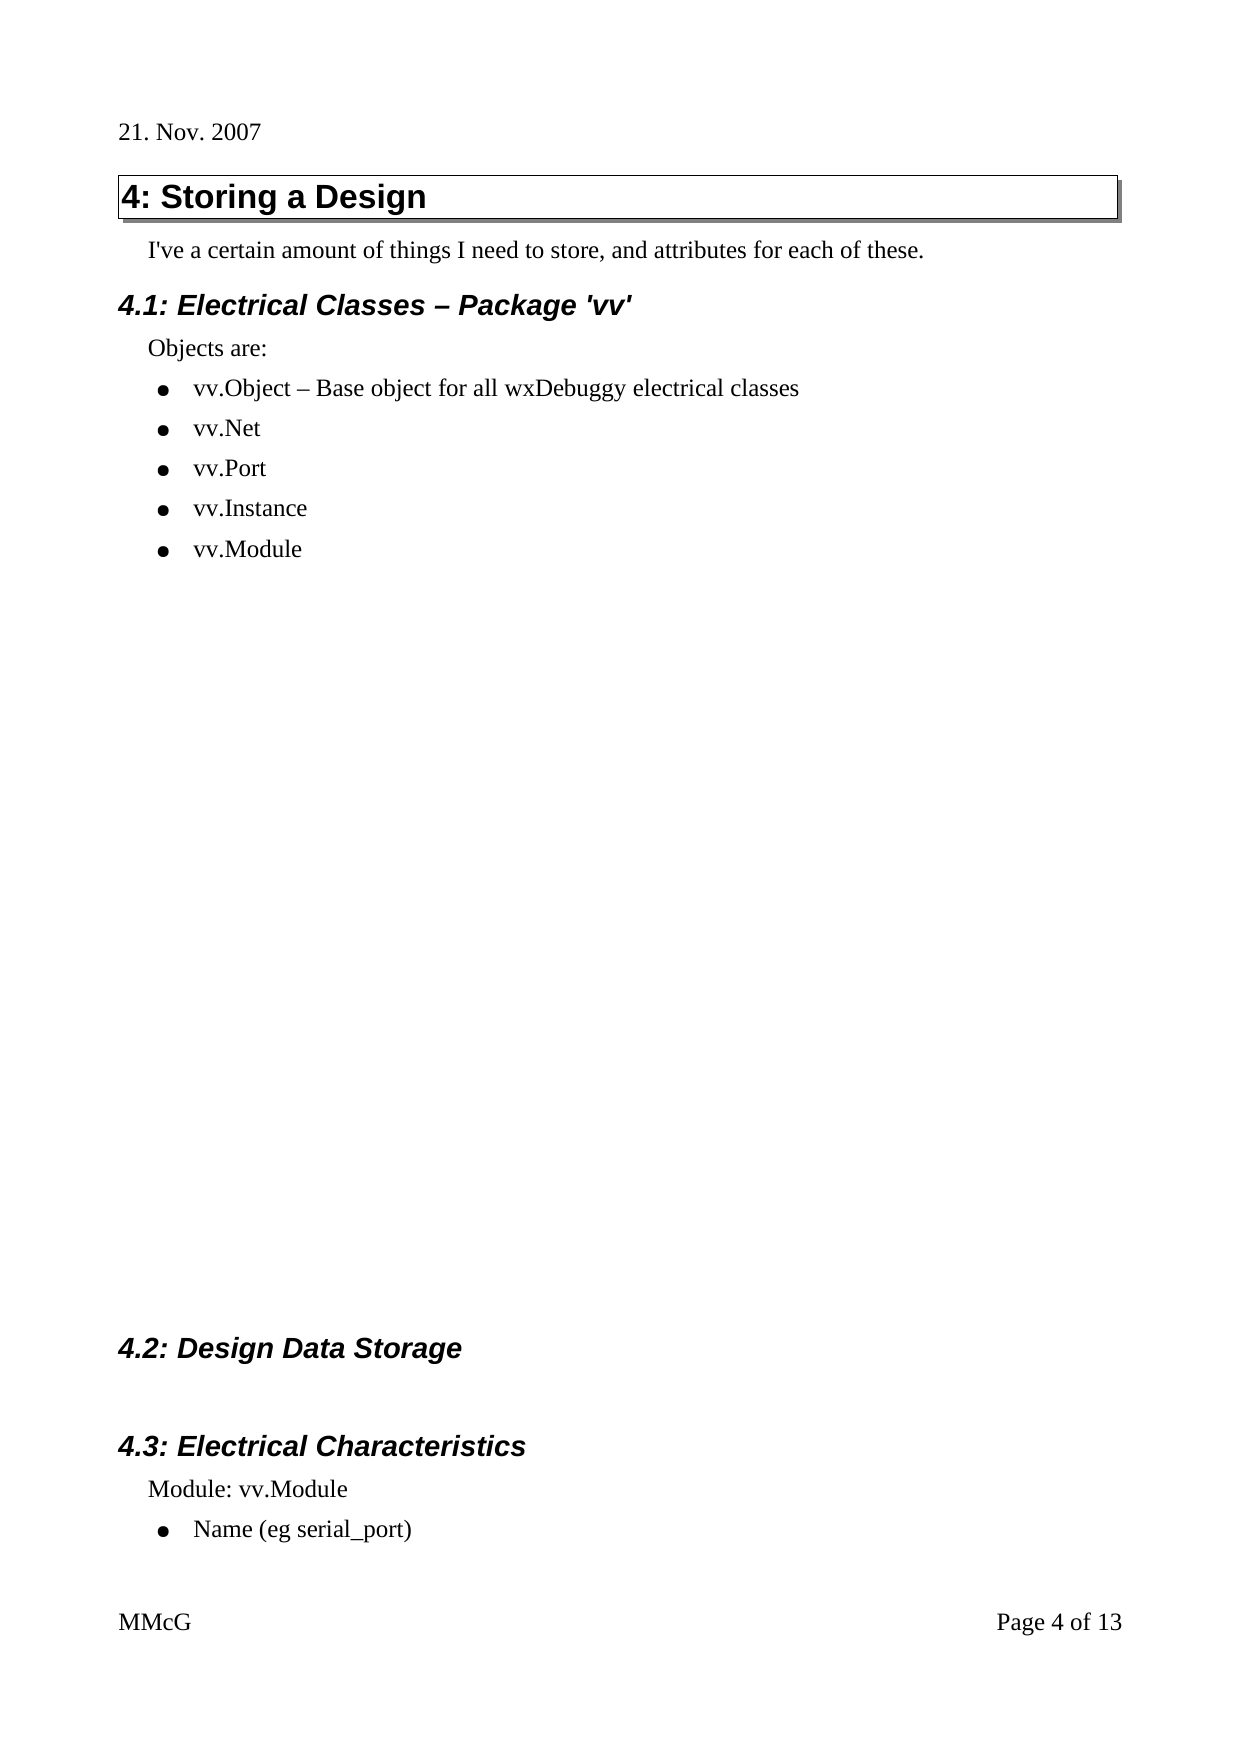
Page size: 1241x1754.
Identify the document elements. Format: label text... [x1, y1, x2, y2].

list vv.Instance [156, 494, 1122, 522]
list vv.Object – Base object for all wxDebuggy electrical classes [156, 374, 1122, 402]
text Module: vv.Module [118, 1475, 1122, 1502]
list Name (eg serial_port) [156, 1515, 1122, 1543]
list vv.Port [156, 454, 1122, 482]
text Objects are: [118, 334, 1122, 361]
subtitle Electrical Characteristics [118, 1429, 1122, 1462]
subtitle Electrical Classes – Package 'vv' [118, 288, 1122, 321]
list vv.Net [156, 414, 1122, 442]
text I've a certain amount of things I need to store, and attributes for each of these. [118, 236, 1122, 263]
subtitle Storing a Design [119, 176, 1117, 218]
subtitle Design Data Storage [118, 1332, 1122, 1364]
list vv.Module [156, 535, 1122, 562]
